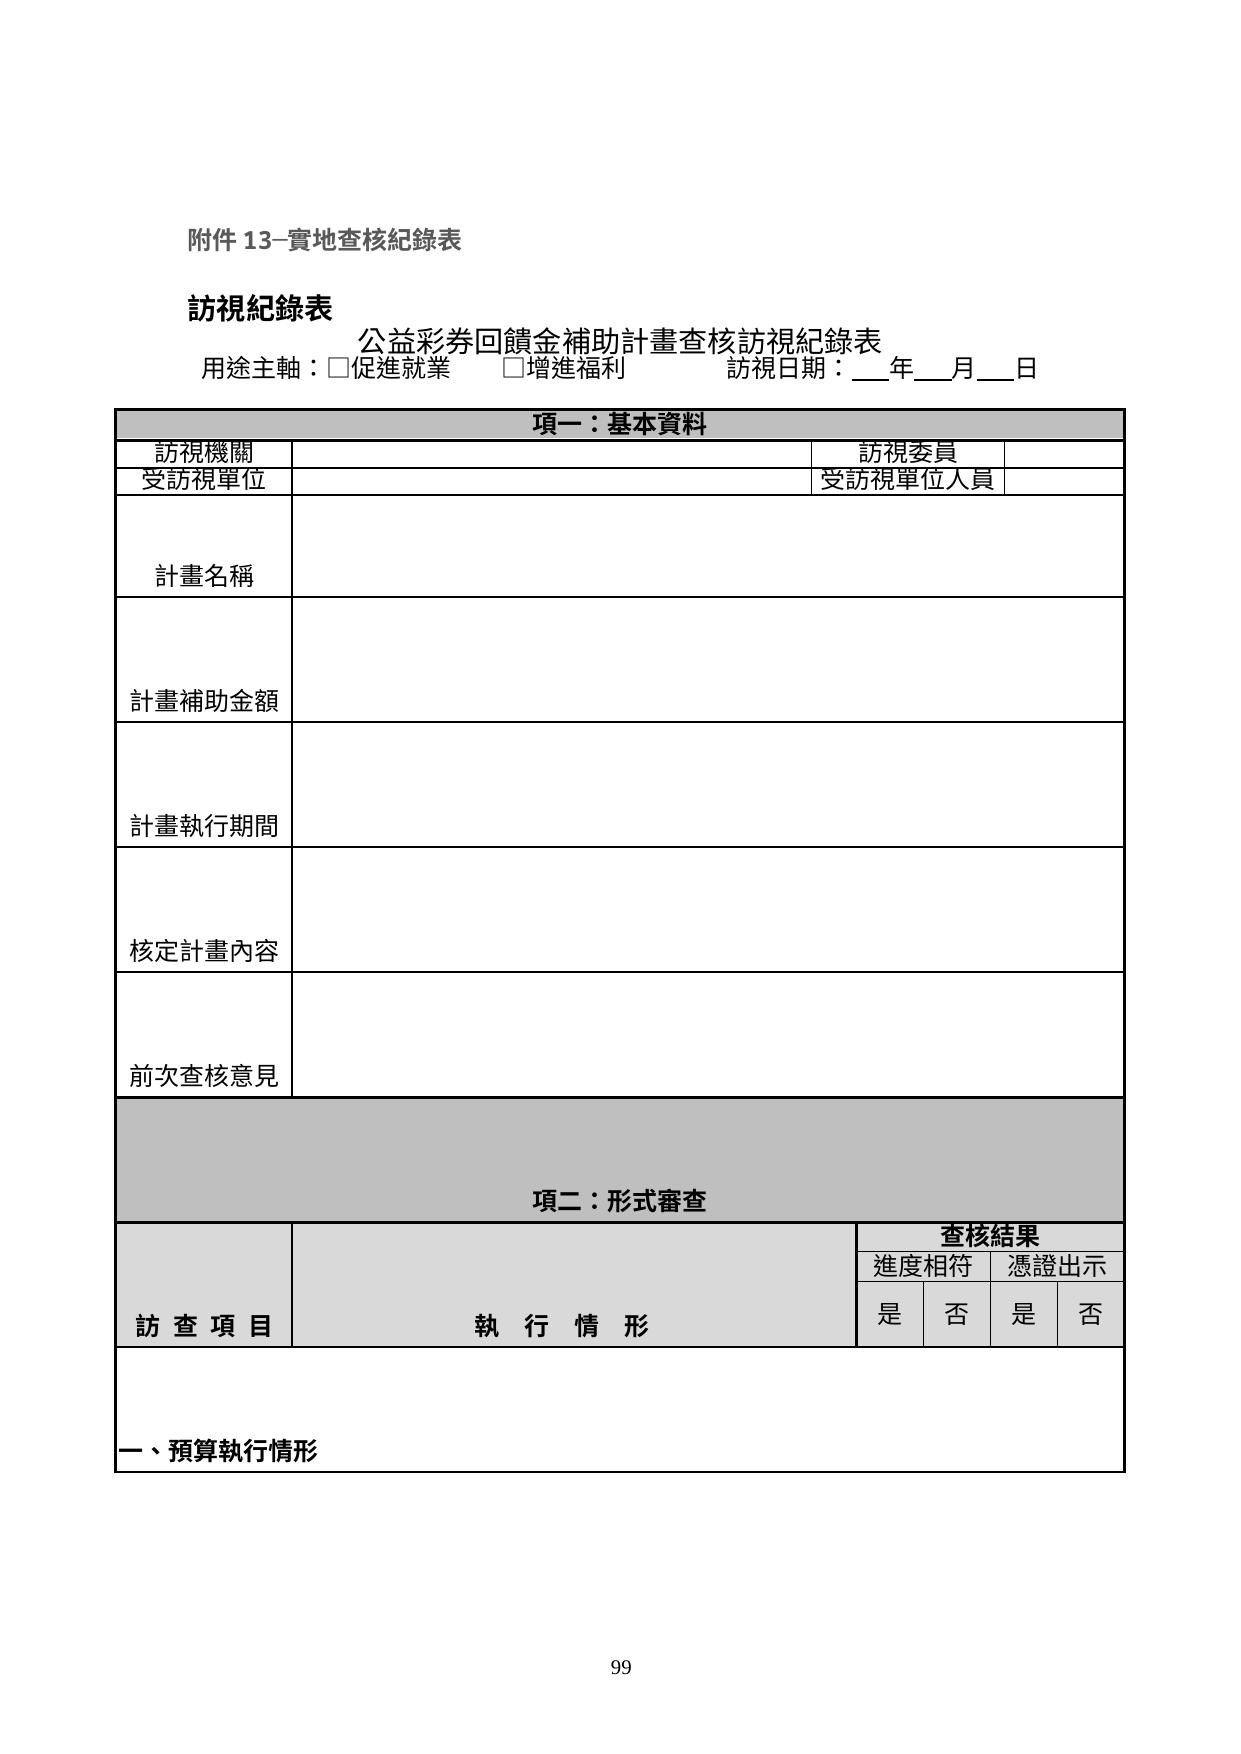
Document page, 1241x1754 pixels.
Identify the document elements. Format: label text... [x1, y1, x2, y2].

table_cell 計畫執行期間 [117, 723, 291, 846]
text 附件13─實地查核紀錄表 [187, 221, 1053, 257]
table_cell [293, 598, 1123, 721]
table_cell [293, 973, 1123, 1096]
table_cell [293, 496, 1123, 596]
table_cell 查核結果 [858, 1224, 1123, 1251]
table_cell [293, 723, 1123, 846]
table_cell 訪視機關 [117, 442, 291, 467]
table_cell [293, 469, 811, 494]
table_cell 憑證出示 [991, 1252, 1123, 1281]
table_cell 執 行 情 形 [293, 1224, 855, 1346]
table_cell [1005, 442, 1123, 467]
table_cell 前次查核意見 [117, 973, 291, 1096]
text 用途主軸：□促進就業 □增進福利 訪視日期： 年 月 日 [187, 359, 1053, 382]
table_cell 訪視委員 [812, 442, 1004, 467]
table_cell [1005, 469, 1123, 494]
table_cell 受訪視單位人員 [812, 469, 1004, 494]
table_cell 進度相符 [858, 1252, 990, 1281]
table_cell 否 [924, 1282, 990, 1346]
table_cell 一、預算執行情形 [117, 1348, 1123, 1471]
table_cell [293, 442, 811, 467]
table_header 項一：基本資料 [117, 411, 1123, 438]
text 公益彩券回饋金補助計畫查核訪視紀錄表 [187, 328, 1053, 359]
table_cell 訪 查 項 目 [117, 1224, 291, 1346]
table_cell 項二：形式審查 [117, 1099, 1123, 1221]
table_cell 計畫補助金額 [117, 598, 291, 721]
table_cell [293, 848, 1123, 971]
table_cell 受訪視單位 [117, 469, 291, 494]
table_cell 否 [1058, 1282, 1123, 1346]
table_cell 是 [991, 1282, 1057, 1346]
table_cell 計畫名稱 [117, 496, 291, 596]
table_cell 是 [858, 1282, 923, 1346]
text 訪視紀錄表 [187, 282, 1053, 328]
table_cell 核定計畫內容 [117, 848, 291, 971]
